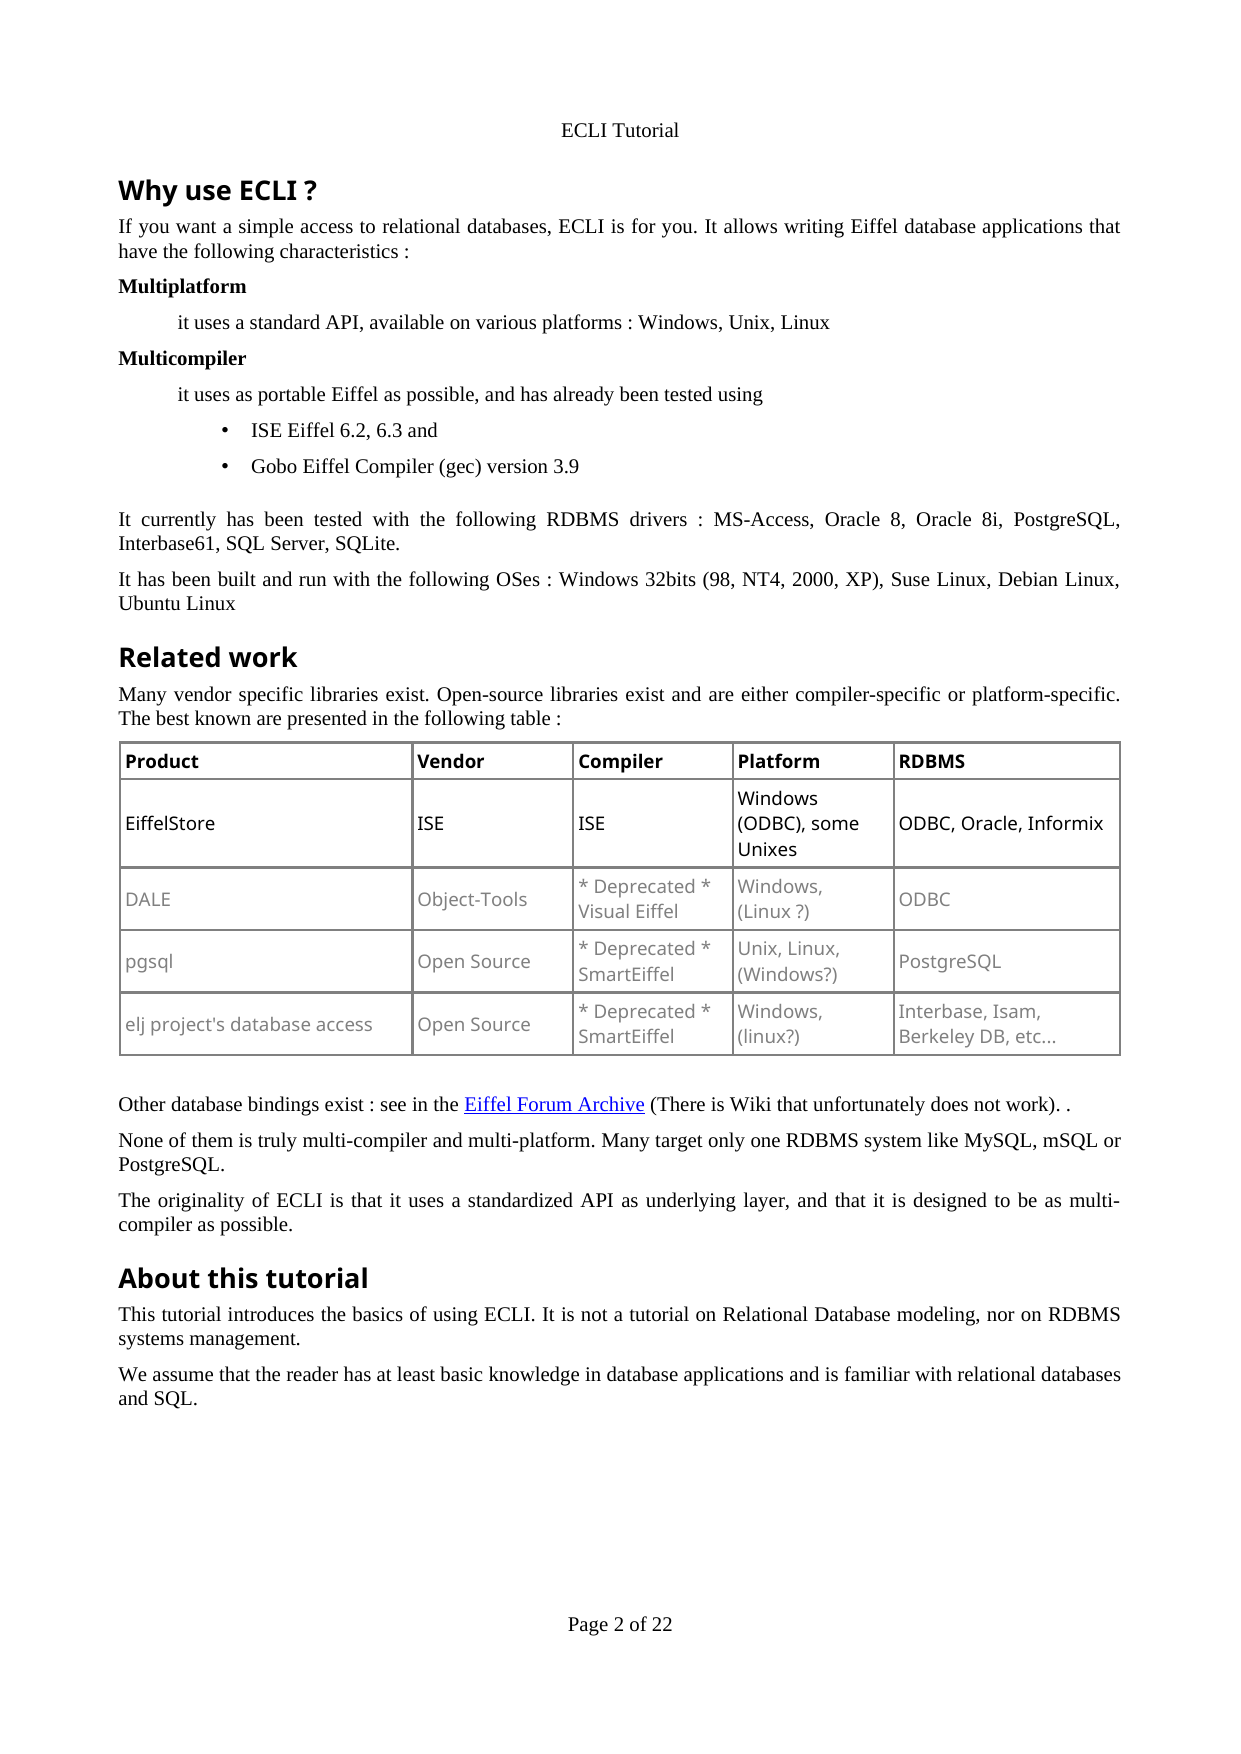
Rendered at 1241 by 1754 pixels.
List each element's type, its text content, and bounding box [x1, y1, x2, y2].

text Many vendor specific libraries exist. Open-source libraries exist and are either compiler-specific or platform-specific. The best known are presented in the following table : [118, 681, 1122, 729]
table_cell Open Source [414, 931, 572, 991]
table_cell Unix, Linux, (Windows?) [734, 931, 893, 991]
table_header Platform [734, 744, 893, 778]
table_cell EiffelStore [121, 780, 411, 866]
list Gobo Eiffel Compiler (gec) version 3.9 [221, 453, 1122, 478]
table_cell ISE [574, 780, 732, 866]
subtitle Multiplatform [118, 274, 1122, 298]
table_cell Object-Tools [414, 869, 572, 929]
text The originality of ECLI is that it uses a standardized API as underlying layer, and that it is designed to be as multi-compiler as possible. [118, 1187, 1122, 1236]
text It has been built and run with the following OSes : Windows 32bits (98, NT4, 2000, XP), Suse Linux, Debian Linux, Ubuntu Linux [118, 567, 1122, 615]
table_cell elj project's database access [121, 994, 411, 1054]
text This tutorial introduces the basics of using ECLI. It is not a tutorial on Relational Database modeling, nor on RDBMS systems management. [118, 1302, 1122, 1350]
table_cell Windows (ODBC), some Unixes [734, 780, 893, 866]
text If you want a simple access to relational databases, ECLI is for you. It allows writing Eiffel database applications that have the following characteristics : [118, 214, 1122, 263]
table_cell Interbase, Isam, Berkeley DB, etc... [895, 994, 1119, 1054]
subtitle Related work [118, 639, 1122, 676]
text Other database bindings exist : see in the Eiffel Forum Archive (There is Wiki that unfortunately does not work). . [118, 1092, 1122, 1116]
list ISE Eiffel 6.2, 6.3 and [221, 418, 1122, 442]
table_cell PostgreSQL [895, 931, 1119, 991]
text It currently has been tested with the following RDBMS drivers : MS-Access, Oracle 8, Oracle 8i, PostgreSQL, Interbase61, SQL Server, SQLite. [118, 507, 1122, 555]
table_cell * Deprecated * Visual Eiffel [574, 869, 732, 929]
table_header Vendor [414, 744, 572, 778]
table_header Product [121, 744, 411, 778]
text None of them is truly multi-compiler and multi-platform. Many target only one RDBMS system like MySQL, mSQL or PostgreSQL. [118, 1128, 1122, 1176]
table_header Compiler [574, 744, 732, 778]
table_cell ISE [414, 780, 572, 866]
table_cell ODBC, Oracle, Informix [895, 780, 1119, 866]
subtitle Why use ECLI ? [118, 172, 1122, 208]
table_cell DALE [121, 869, 411, 929]
table_cell * Deprecated * SmartEiffel [574, 994, 732, 1054]
table_cell * Deprecated * SmartEiffel [574, 931, 732, 991]
list it uses a standard API, available on various platforms : Windows, Unix, Linux [177, 310, 1122, 334]
text We assume that the reader has at least basic knowledge in database applications and is familiar with relational databases and SQL. [118, 1362, 1122, 1410]
subtitle About this tutorial [118, 1259, 1122, 1296]
subtitle Multicompiler [118, 346, 1122, 370]
table_cell Windows, (linux?) [734, 994, 893, 1054]
table_cell Open Source [414, 994, 572, 1054]
table_cell pgsql [121, 931, 411, 991]
table_cell ODBC [895, 869, 1119, 929]
table_header RDBMS [895, 744, 1119, 778]
list it uses as portable Eiffel as possible, and has already been tested using [177, 382, 1122, 406]
table_cell Windows, (Linux ?) [734, 869, 893, 929]
